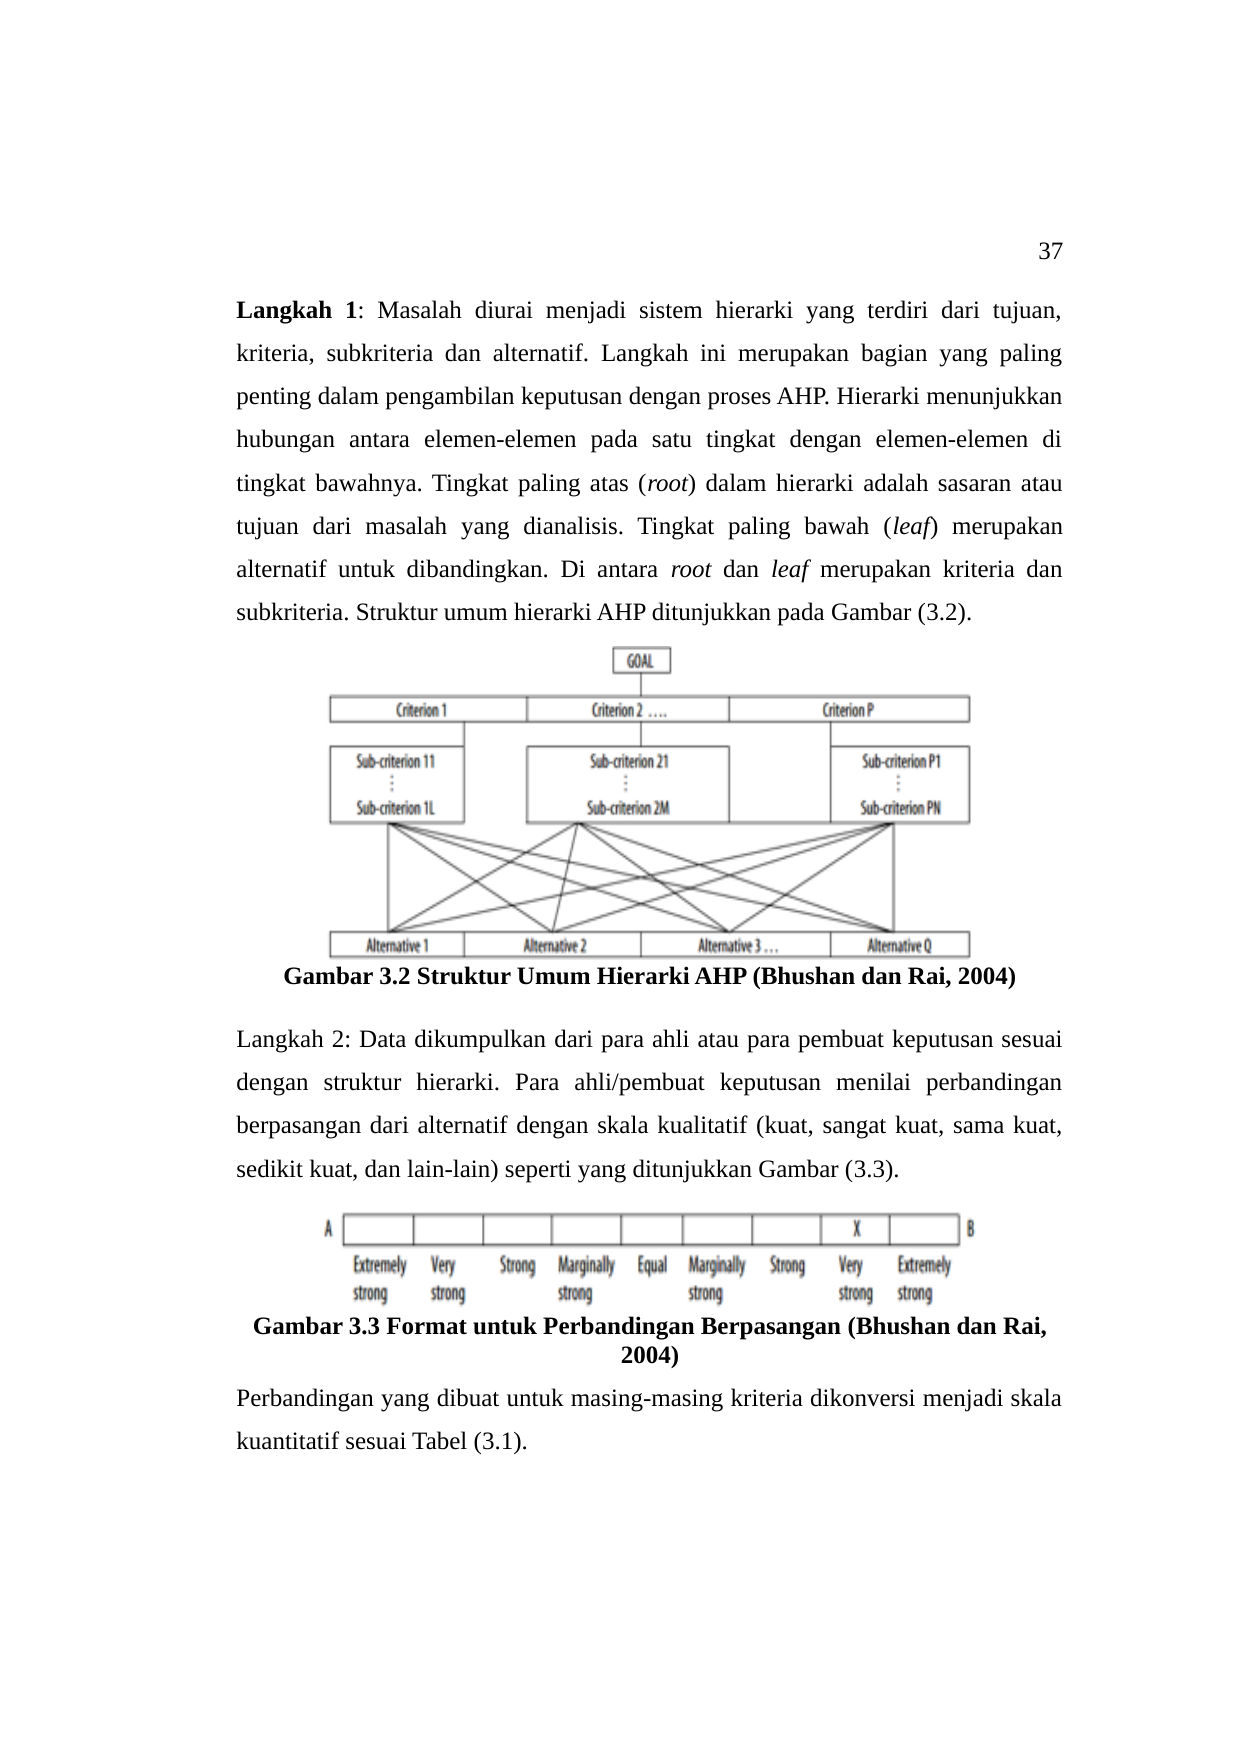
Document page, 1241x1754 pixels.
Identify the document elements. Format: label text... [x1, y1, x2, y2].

picture [325, 646, 974, 962]
text Gambar 3.2 Struktur Umum Hierarki AHP (Bhushan dan Rai, 2004) [243, 962, 1056, 990]
text Perbandingan yang dibuat untuk masing-masing kriteria dikonversi menjadi skala kuantitatif sesuai Tabel (3.1). [236, 1203, 1063, 1455]
text Gambar 3.3 Format untuk Perbandingan Berpasangan (Bhushan dan Rai, 2004) [243, 1312, 1056, 1369]
text Langkah 1: Masalah diurai menjadi sistem hierarki yang terdiri dari tujuan, kriteria, subkriteria dan alternatif. Langkah ini merupakan bagian yang paling penting dalam pengambilan keputusan dengan proses AHP. Hierarki menunjukkan hubungan antara elemen-elemen pada satu tingkat dengan elemen-elemen di tingkat bawahnya. Tingkat paling atas (root) dalam hierarki adalah sasaran atau tujuan dari masalah yang dianalisis. Tingkat paling bawah (leaf) merupakan alternatif untuk dibandingkan. Di antara root dan leaf merupakan kriteria dan subkriteria. Struktur umum hierarki AHP ditunjukkan pada Gambar (3.2). [236, 295, 1063, 626]
text Langkah 2: Data dikumpulkan dari para ahli atau para pembuat keputusan sesuai dengan struktur hierarki. Para ahli/pembuat keputusan menilai perbandingan berpasangan dari alternatif dengan skala kualitatif (kuat, sangat kuat, sama kuat, sedikit kuat, dan lain-lain) seperti yang ditunjukkan Gambar (3.3). [236, 962, 1063, 1182]
picture [320, 1202, 979, 1312]
